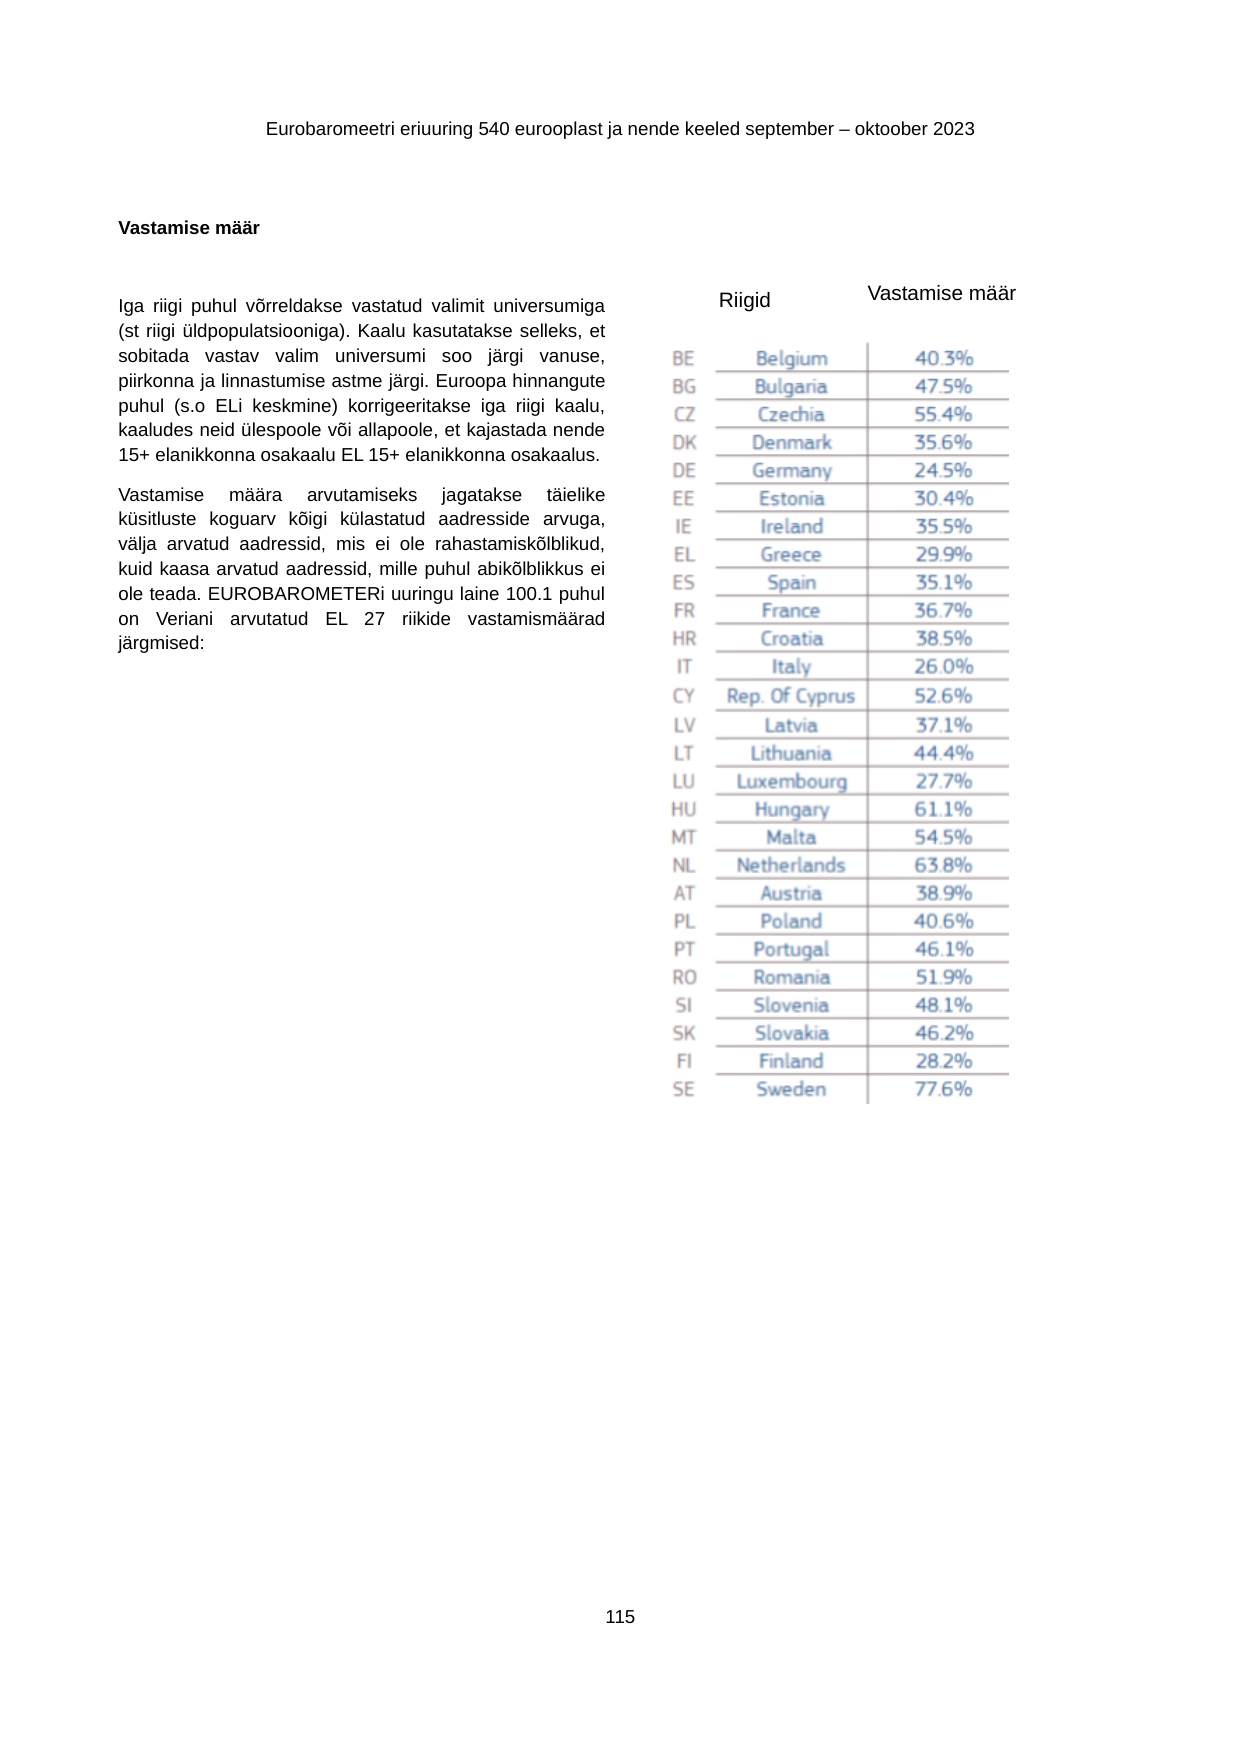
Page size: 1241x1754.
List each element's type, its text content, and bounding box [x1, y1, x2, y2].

text Iga riigi puhul võrreldakse vastatud valimit universumiga (st riigi üldpopulatsiooniga). Kaalu kasutatakse selleks, et sobitada vastav valim universumi soo järgi vanuse, piirkonna ja linnastumise astme järgi. Euroopa hinnangute puhul (s.o ELi keskmine) korrigeeritakse iga riigi kaalu, kaaludes neid ülespoole või allapoole, et kajastada nende 15+ elanikkonna osakaalu EL 15+ elanikkonna osakaalus. [118, 295, 605, 466]
picture [666, 330, 1009, 1104]
text Vastamise määra arvutamiseks jagatakse täielike küsitluste koguarv kõigi külastatud aadresside arvuga, välja arvatud aadressid, mis ei ole rahastamiskõlblikud, kuid kaasa arvatud aadressid, mille puhul abikõlblikkus ei ole teada. EUROBAROMETERi uuringu laine 100.1 puhul on Veriani arvutatud EL 27 riikide vastamismäärad järgmised: [118, 483, 605, 654]
text Vastamise määr [118, 216, 605, 238]
